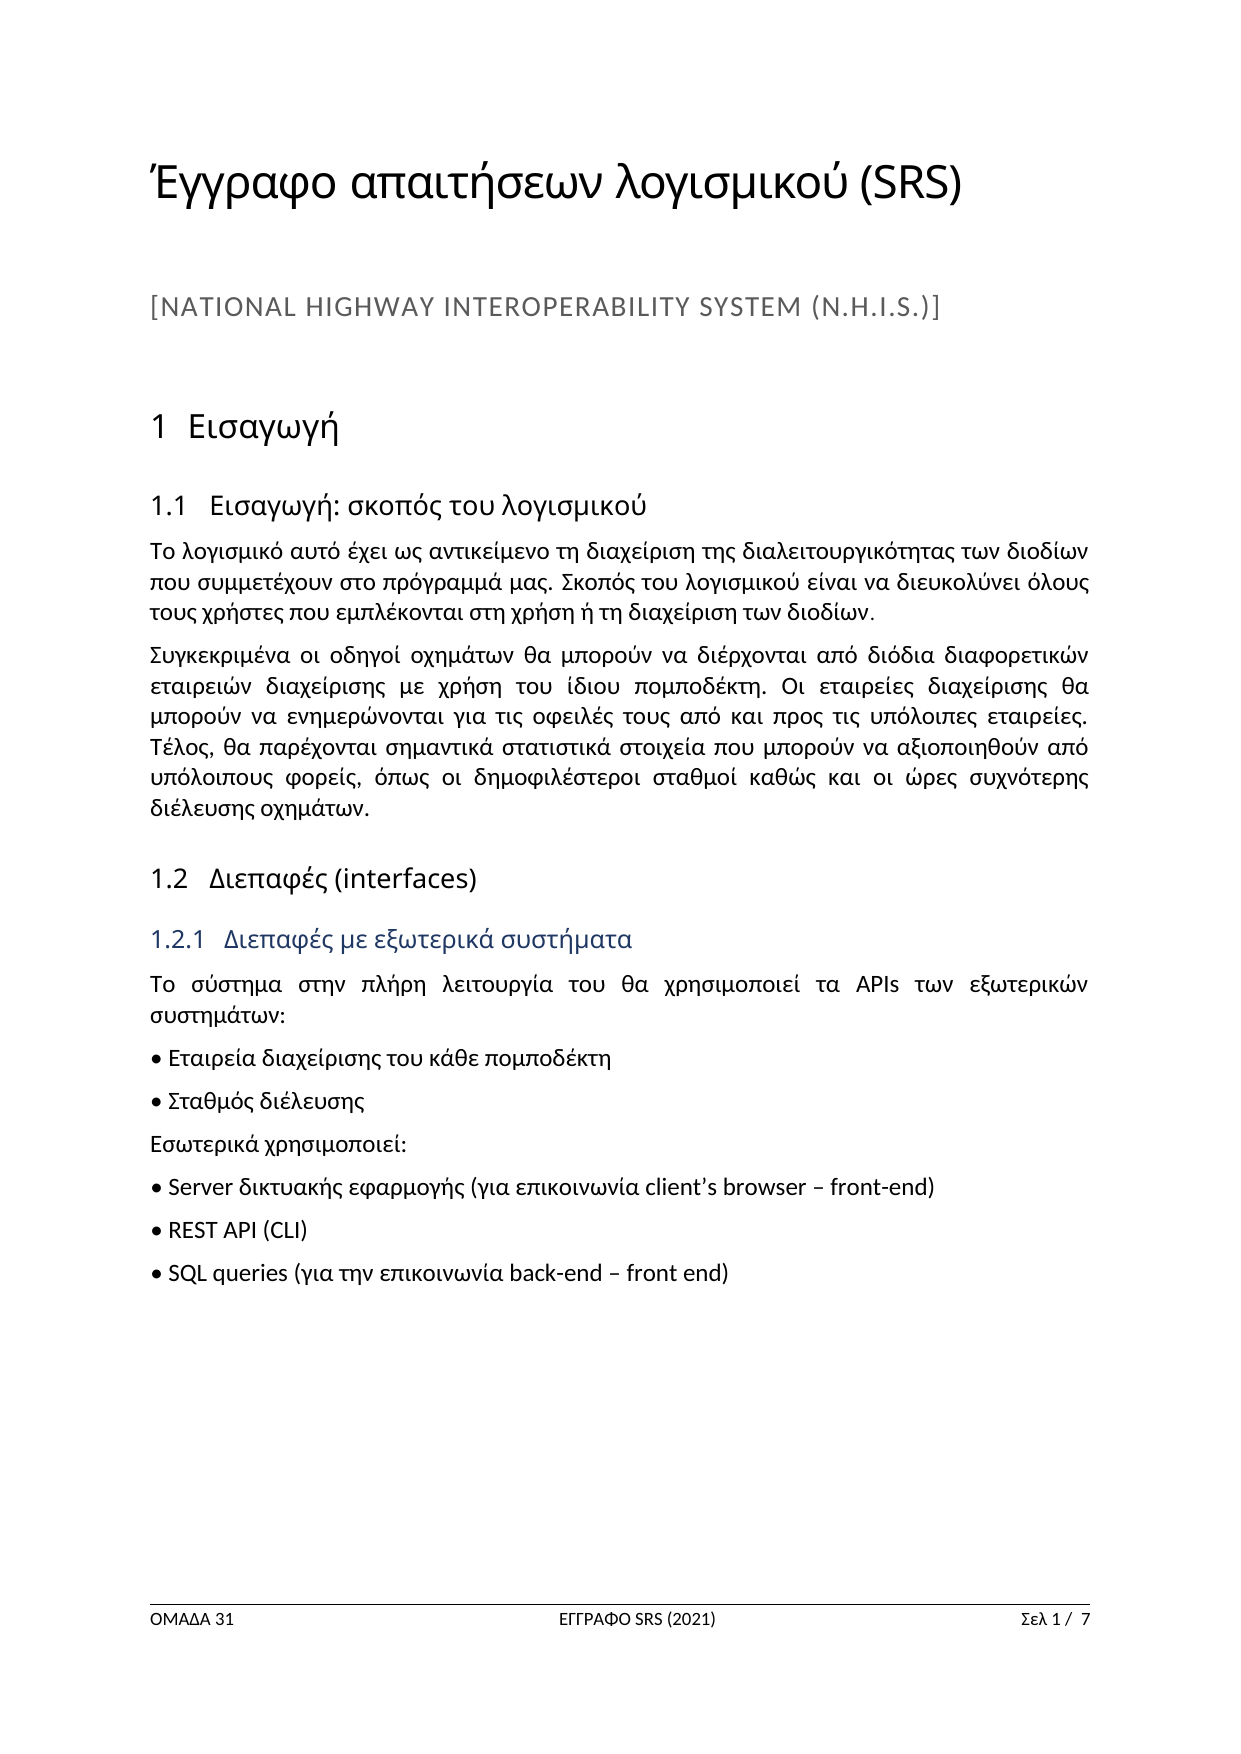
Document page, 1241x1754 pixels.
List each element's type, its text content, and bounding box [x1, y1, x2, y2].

title Έγγραφο απαιτήσεων λογισμικού (SRS) [150, 150, 1090, 212]
text • SQL queries (για την επικοινωνία back-end – front end) [150, 1257, 1090, 1288]
text • REST API (CLI) [150, 1214, 1090, 1244]
text • Σταθμός διέλευσης [150, 1085, 1090, 1116]
text Εσωτερικά χρησιμοποιεί: [150, 1128, 1090, 1158]
text Το σύστημα στην πλήρη λειτουργία του θα χρησιμοποιεί τα APIs των εξωτερικών συστημάτων: [150, 968, 1090, 1029]
text Το λογισμικό αυτό έχει ως αντικείμενο τη διαχείριση της διαλειτουργικότητας των διοδίων που συμμετέχουν στο πρόγραμμά μας. Σκοπός του λογισμικού είναι να διευκολύνει όλους τους χρήστες που εμπλέκονται στη χρήση ή τη διαχείριση των διοδίων. [150, 535, 1090, 627]
text Συγκεκριμένα οι οδηγοί οχημάτων θα μπορούν να διέρχονται από διόδια διαφορετικών εταιρειών διαχείρισης με χρήση του ίδιου πομποδέκτη. Οι εταιρείες διαχείρισης θα μπορούν να ενημερώνονται για τις οφειλές τους από και προς τις υπόλοιπες εταιρείες. Τέλος, θα παρέχονται σημαντικά στατιστικά στοιχεία που μπορούν να αξιοποιηθούν από υπόλοιπους φορείς, όπως οι δημοφιλέστεροι σταθμοί καθώς και οι ώρες συχνότερης διέλευσης οχημάτων. [150, 639, 1090, 822]
subtitle 1.1 Εισαγωγή: σκοπός του λογισμικού [150, 486, 1090, 523]
text • Εταιρεία διαχείρισης του κάθε πομποδέκτη [150, 1042, 1090, 1072]
subtitle Εισαγωγή [150, 403, 1090, 448]
subtitle [NATIONAL HIGHWAY INTEROPERABILITY SYSTEM (N.H.I.S.)] [150, 288, 1090, 324]
text • Server δικτυακής εφαρμογής (για επικοινωνία client’s browser – front-end) [150, 1171, 1090, 1202]
subtitle 1.2 Διεπαφές (interfaces) [150, 860, 1090, 897]
subtitle 1.2.1 Διεπαφές με εξωτερικά συστήματα [150, 922, 1090, 956]
